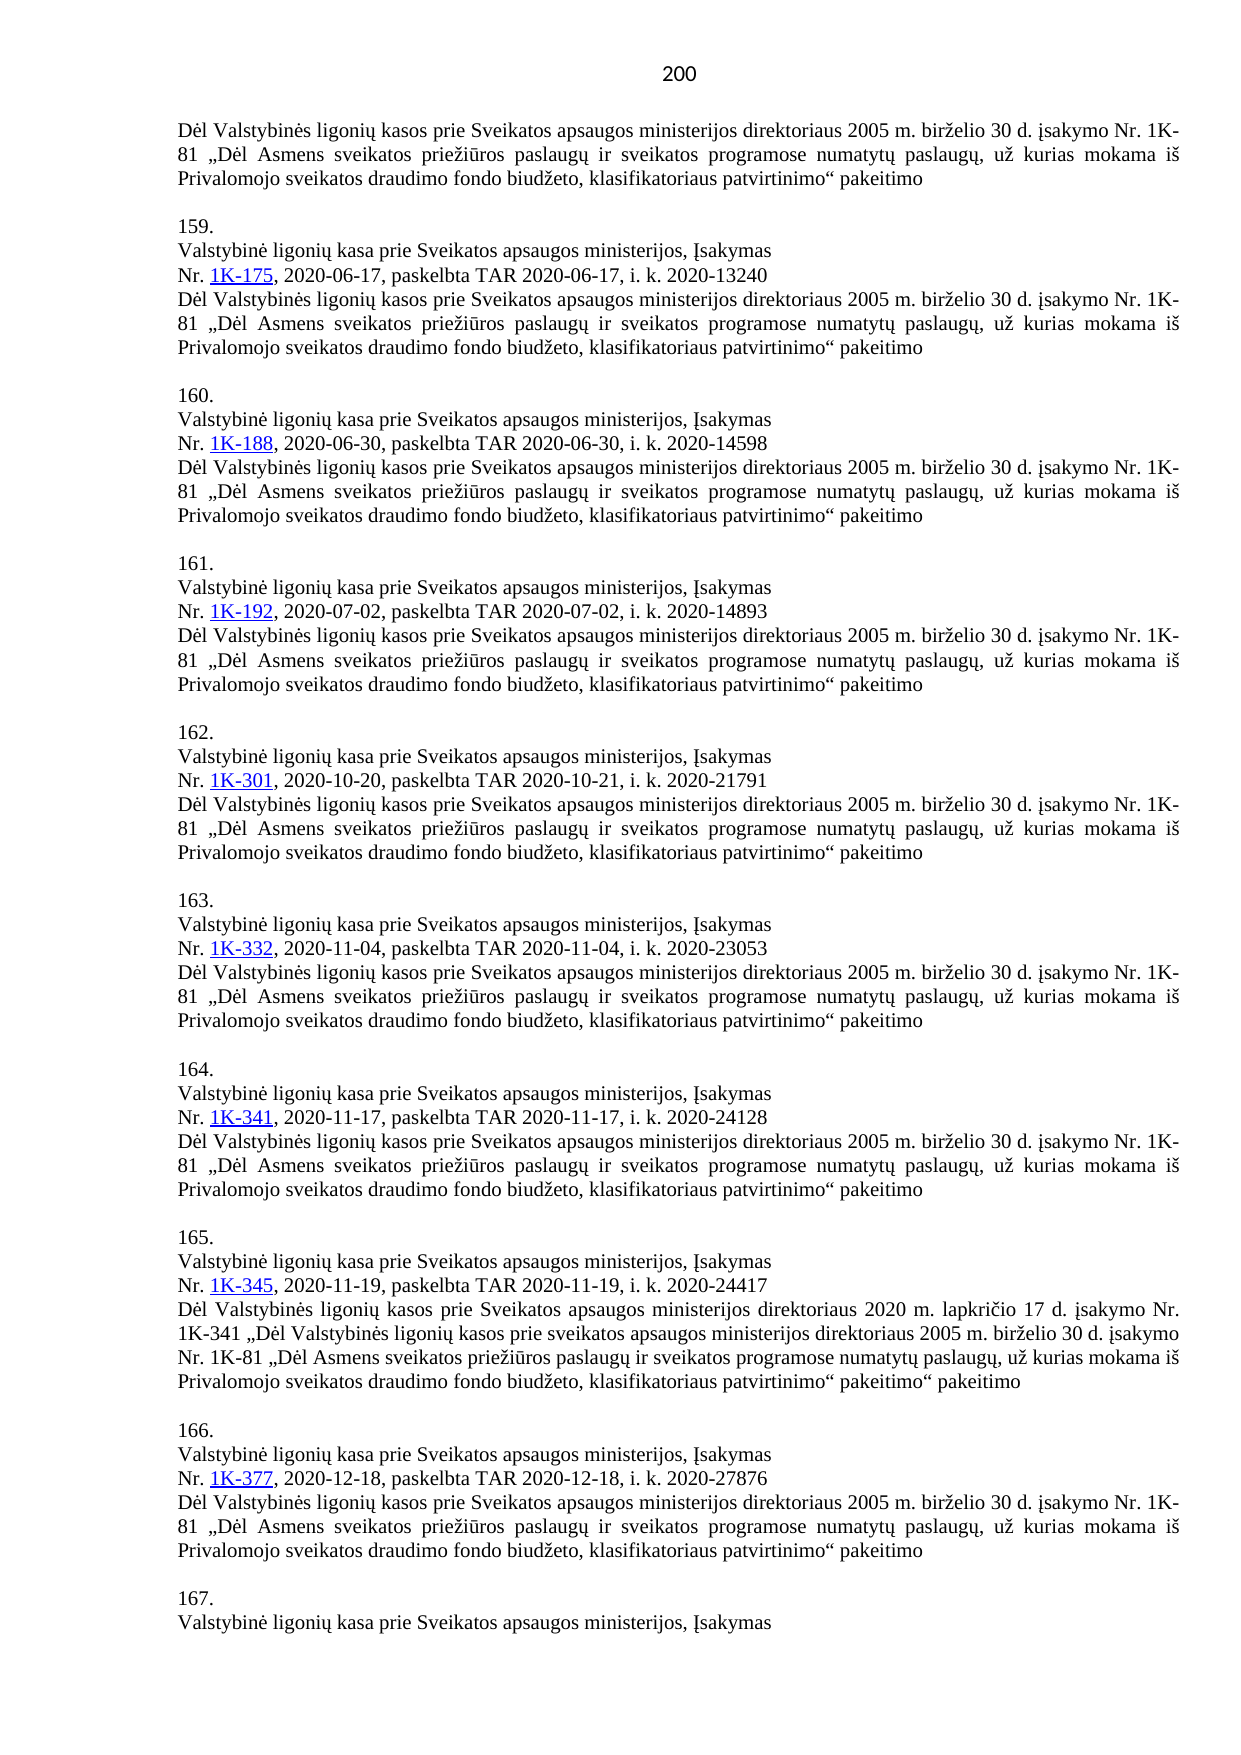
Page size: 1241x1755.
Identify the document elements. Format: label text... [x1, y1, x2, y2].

text Dėl Valstybinės ligonių kasos prie Sveikatos apsaugos ministerijos direktoriaus 2020 m. lapkričio 17 d. įsakymo Nr. 1K-341 „Dėl Valstybinės ligonių kasos prie sveikatos apsaugos ministerijos direktoriaus 2005 m. birželio 30 d. įsakymo Nr. 1K-81 „Dėl Asmens sveikatos priežiūros paslaugų ir sveikatos programose numatytų paslaugų, už kurias mokama iš Privalomojo sveikatos draudimo fondo biudžeto, klasifikatoriaus patvirtinimo“ pakeitimo“ pakeitimo [177, 1297, 1181, 1393]
text 167. [177, 1586, 1181, 1610]
text 163. [177, 888, 1181, 912]
text Valstybinė ligonių kasa prie Sveikatos apsaugos ministerijos, Įsakymas [177, 1610, 1181, 1634]
text Valstybinė ligonių kasa prie Sveikatos apsaugos ministerijos, Įsakymas [177, 1081, 1181, 1105]
text 160. [177, 383, 1181, 407]
text Dėl Valstybinės ligonių kasos prie Sveikatos apsaugos ministerijos direktoriaus 2005 m. birželio 30 d. įsakymo Nr. 1K-81 „Dėl Asmens sveikatos priežiūros paslaugų ir sveikatos programose numatytų paslaugų, už kurias mokama iš Privalomojo sveikatos draudimo fondo biudžeto, klasifikatoriaus patvirtinimo“ pakeitimo [177, 118, 1181, 190]
text Nr. 1K-188, 2020-06-30, paskelbta TAR 2020-06-30, i. k. 2020-14598 [177, 431, 1181, 455]
text Dėl Valstybinės ligonių kasos prie Sveikatos apsaugos ministerijos direktoriaus 2005 m. birželio 30 d. įsakymo Nr. 1K-81 „Dėl Asmens sveikatos priežiūros paslaugų ir sveikatos programose numatytų paslaugų, už kurias mokama iš Privalomojo sveikatos draudimo fondo biudžeto, klasifikatoriaus patvirtinimo“ pakeitimo [177, 287, 1181, 359]
text Nr. 1K-301, 2020-10-20, paskelbta TAR 2020-10-21, i. k. 2020-21791 [177, 768, 1181, 792]
text 164. [177, 1057, 1181, 1081]
text 165. [177, 1225, 1181, 1249]
text 159. [177, 214, 1181, 238]
text Valstybinė ligonių kasa prie Sveikatos apsaugos ministerijos, Įsakymas [177, 407, 1181, 431]
text Dėl Valstybinės ligonių kasos prie Sveikatos apsaugos ministerijos direktoriaus 2005 m. birželio 30 d. įsakymo Nr. 1K-81 „Dėl Asmens sveikatos priežiūros paslaugų ir sveikatos programose numatytų paslaugų, už kurias mokama iš Privalomojo sveikatos draudimo fondo biudžeto, klasifikatoriaus patvirtinimo“ pakeitimo [177, 623, 1181, 696]
text Valstybinė ligonių kasa prie Sveikatos apsaugos ministerijos, Įsakymas [177, 575, 1181, 599]
text Nr. 1K-192, 2020-07-02, paskelbta TAR 2020-07-02, i. k. 2020-14893 [177, 599, 1181, 623]
text Valstybinė ligonių kasa prie Sveikatos apsaugos ministerijos, Įsakymas [177, 238, 1181, 262]
text Nr. 1K-175, 2020-06-17, paskelbta TAR 2020-06-17, i. k. 2020-13240 [177, 262, 1181, 287]
text Nr. 1K-332, 2020-11-04, paskelbta TAR 2020-11-04, i. k. 2020-23053 [177, 936, 1181, 960]
text 166. [177, 1417, 1181, 1442]
text Nr. 1K-341, 2020-11-17, paskelbta TAR 2020-11-17, i. k. 2020-24128 [177, 1105, 1181, 1129]
text Valstybinė ligonių kasa prie Sveikatos apsaugos ministerijos, Įsakymas [177, 744, 1181, 768]
text 162. [177, 720, 1181, 744]
text Valstybinė ligonių kasa prie Sveikatos apsaugos ministerijos, Įsakymas [177, 1442, 1181, 1466]
text 161. [177, 551, 1181, 575]
text Dėl Valstybinės ligonių kasos prie Sveikatos apsaugos ministerijos direktoriaus 2005 m. birželio 30 d. įsakymo Nr. 1K-81 „Dėl Asmens sveikatos priežiūros paslaugų ir sveikatos programose numatytų paslaugų, už kurias mokama iš Privalomojo sveikatos draudimo fondo biudžeto, klasifikatoriaus patvirtinimo“ pakeitimo [177, 1490, 1181, 1562]
text Dėl Valstybinės ligonių kasos prie Sveikatos apsaugos ministerijos direktoriaus 2005 m. birželio 30 d. įsakymo Nr. 1K-81 „Dėl Asmens sveikatos priežiūros paslaugų ir sveikatos programose numatytų paslaugų, už kurias mokama iš Privalomojo sveikatos draudimo fondo biudžeto, klasifikatoriaus patvirtinimo“ pakeitimo [177, 455, 1181, 527]
text Dėl Valstybinės ligonių kasos prie Sveikatos apsaugos ministerijos direktoriaus 2005 m. birželio 30 d. įsakymo Nr. 1K-81 „Dėl Asmens sveikatos priežiūros paslaugų ir sveikatos programose numatytų paslaugų, už kurias mokama iš Privalomojo sveikatos draudimo fondo biudžeto, klasifikatoriaus patvirtinimo“ pakeitimo [177, 1129, 1181, 1201]
text Dėl Valstybinės ligonių kasos prie Sveikatos apsaugos ministerijos direktoriaus 2005 m. birželio 30 d. įsakymo Nr. 1K-81 „Dėl Asmens sveikatos priežiūros paslaugų ir sveikatos programose numatytų paslaugų, už kurias mokama iš Privalomojo sveikatos draudimo fondo biudžeto, klasifikatoriaus patvirtinimo“ pakeitimo [177, 960, 1181, 1032]
text Valstybinė ligonių kasa prie Sveikatos apsaugos ministerijos, Įsakymas [177, 912, 1181, 936]
text Nr. 1K-345, 2020-11-19, paskelbta TAR 2020-11-19, i. k. 2020-24417 [177, 1273, 1181, 1297]
text Valstybinė ligonių kasa prie Sveikatos apsaugos ministerijos, Įsakymas [177, 1249, 1181, 1273]
text Nr. 1K-377, 2020-12-18, paskelbta TAR 2020-12-18, i. k. 2020-27876 [177, 1466, 1181, 1490]
text Dėl Valstybinės ligonių kasos prie Sveikatos apsaugos ministerijos direktoriaus 2005 m. birželio 30 d. įsakymo Nr. 1K-81 „Dėl Asmens sveikatos priežiūros paslaugų ir sveikatos programose numatytų paslaugų, už kurias mokama iš Privalomojo sveikatos draudimo fondo biudžeto, klasifikatoriaus patvirtinimo“ pakeitimo [177, 792, 1181, 864]
